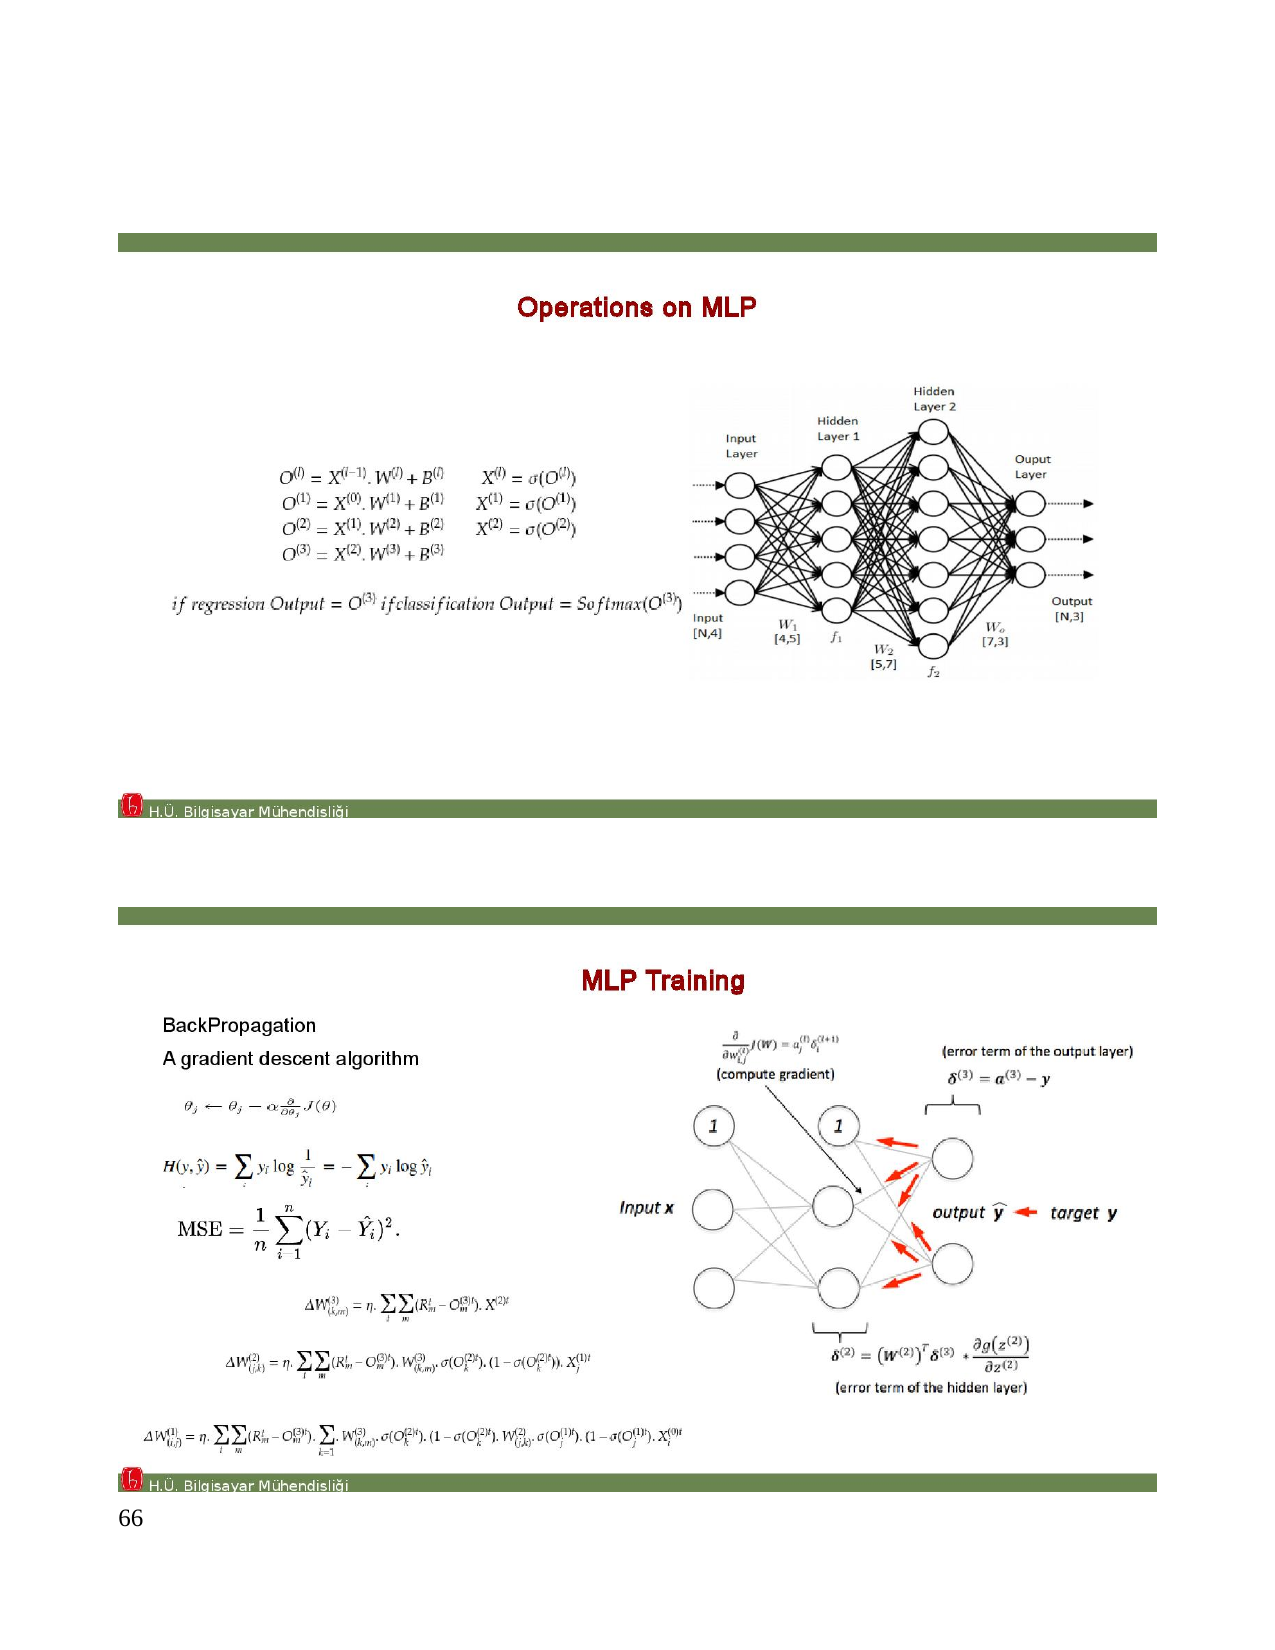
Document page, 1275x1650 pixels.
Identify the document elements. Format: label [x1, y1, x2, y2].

picture [118, 907, 1157, 1492]
picture [118, 233, 1157, 818]
